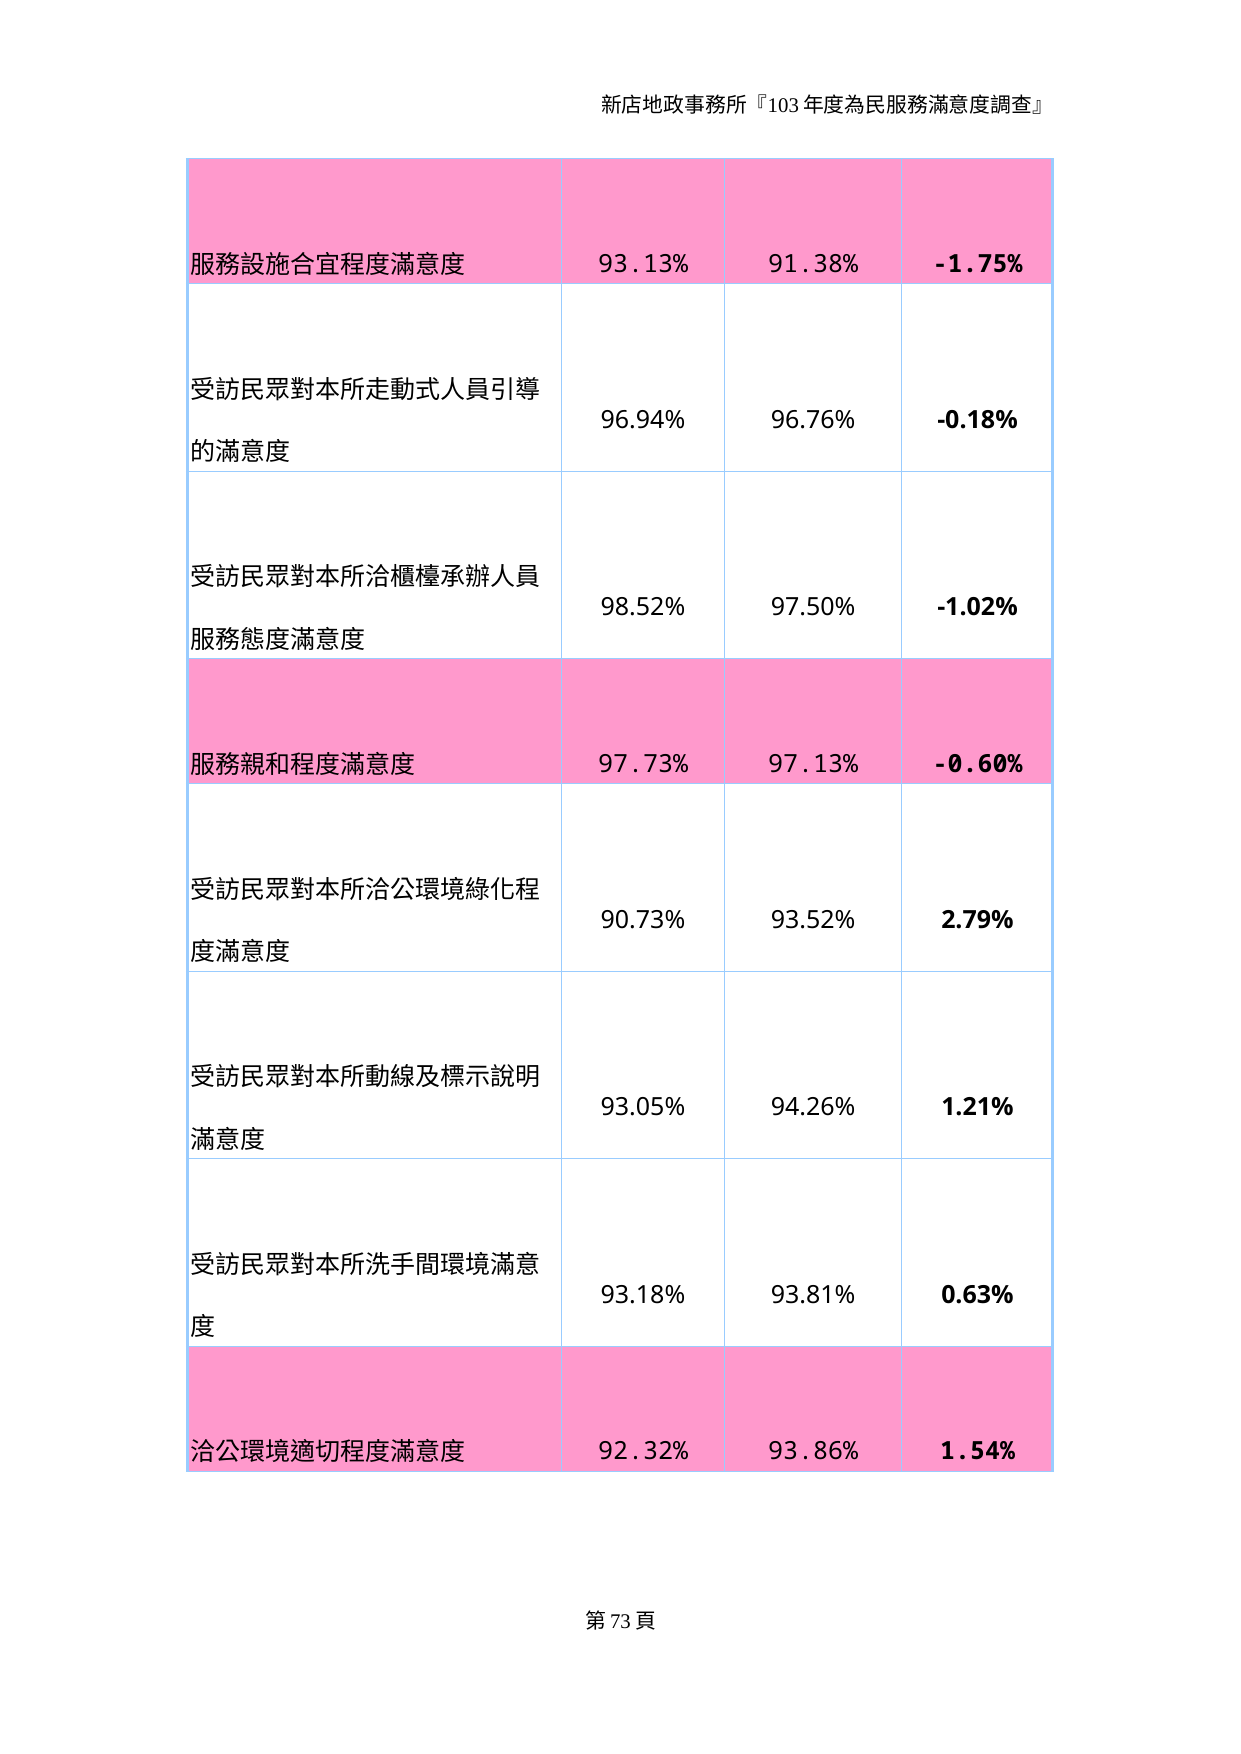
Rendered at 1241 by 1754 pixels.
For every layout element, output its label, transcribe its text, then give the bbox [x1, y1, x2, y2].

table_cell 97.13% [725, 659, 901, 783]
table_cell 92.32% [562, 1347, 724, 1471]
table_cell 受訪民眾對本所動線及標示說明滿意度 [189, 972, 561, 1158]
table_cell 1.54% [902, 1347, 1051, 1471]
table_cell 93.13% [562, 159, 724, 283]
table_cell 96.94% [562, 284, 724, 471]
table_cell 93.52% [725, 784, 901, 971]
table_cell 受訪民眾對本所洽公環境綠化程度滿意度 [189, 784, 561, 971]
table_cell 98.52% [562, 472, 724, 658]
table_cell 96.76% [725, 284, 901, 471]
table_cell 2.79% [902, 784, 1051, 971]
table_cell 94.26% [725, 972, 901, 1158]
table_cell -1.02% [902, 472, 1051, 658]
table_cell 90.73% [562, 784, 724, 971]
table_cell 93.81% [725, 1159, 901, 1346]
table_cell 受訪民眾對本所走動式人員引導的滿意度 [189, 284, 561, 471]
table_cell -1.75% [902, 159, 1051, 283]
table_cell 服務設施合宜程度滿意度 [189, 159, 561, 283]
table_cell 93.05% [562, 972, 724, 1158]
table_cell 洽公環境適切程度滿意度 [189, 1347, 561, 1471]
table_cell 1.21% [902, 972, 1051, 1158]
table_cell 93.86% [725, 1347, 901, 1471]
table_cell 91.38% [725, 159, 901, 283]
table_cell 服務親和程度滿意度 [189, 659, 561, 783]
table_cell 97.73% [562, 659, 724, 783]
table_cell 0.63% [902, 1159, 1051, 1346]
table_cell -0.18% [902, 284, 1051, 471]
table_cell 97.50% [725, 472, 901, 658]
table_cell 受訪民眾對本所洽櫃檯承辦人員服務態度滿意度 [189, 472, 561, 658]
table_cell -0.60% [902, 659, 1051, 783]
table_cell 受訪民眾對本所洗手間環境滿意度 [189, 1159, 561, 1346]
table_cell 93.18% [562, 1159, 724, 1346]
